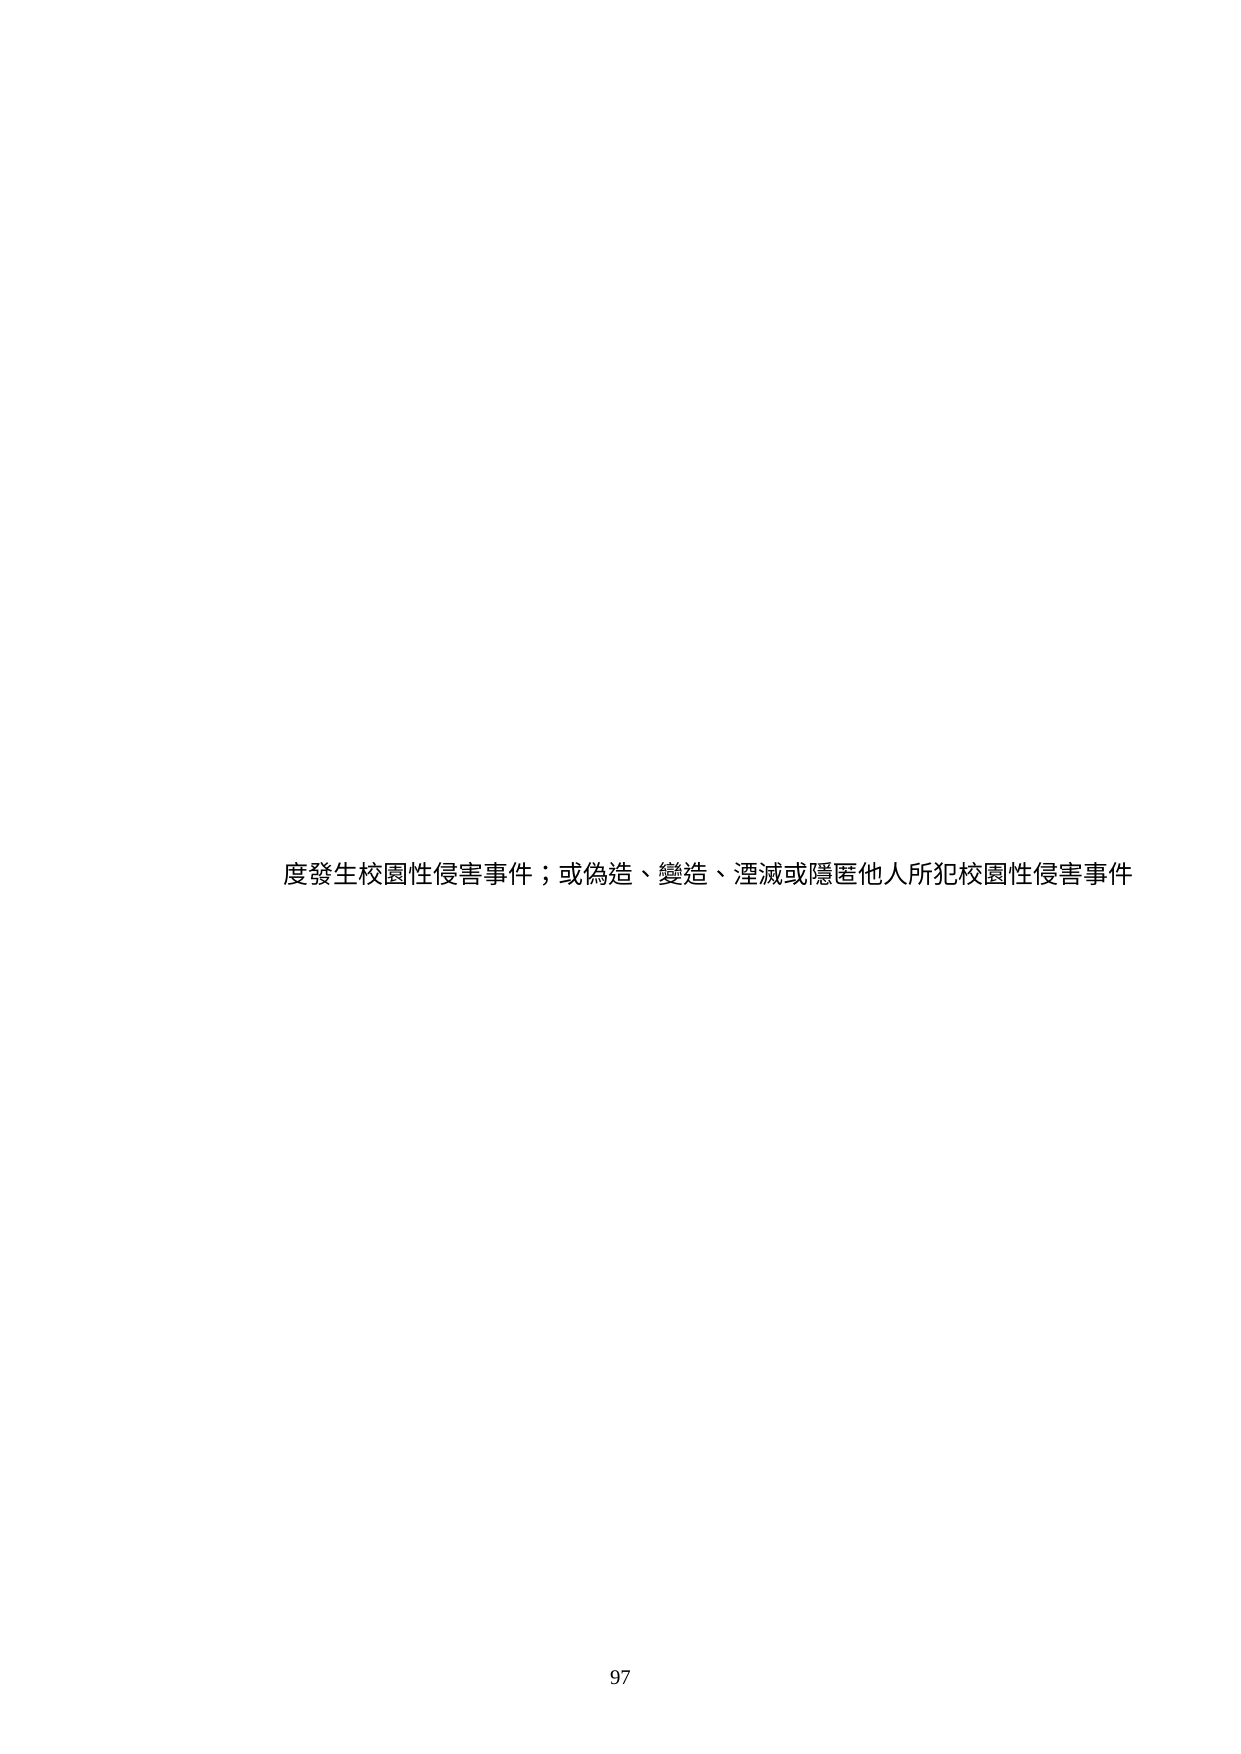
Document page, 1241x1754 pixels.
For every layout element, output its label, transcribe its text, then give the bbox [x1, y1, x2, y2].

list 度發生校園性侵害事件；或偽造、變造、湮滅或隱匿他人所犯校園性侵害事件 [231, 831, 1134, 893]
